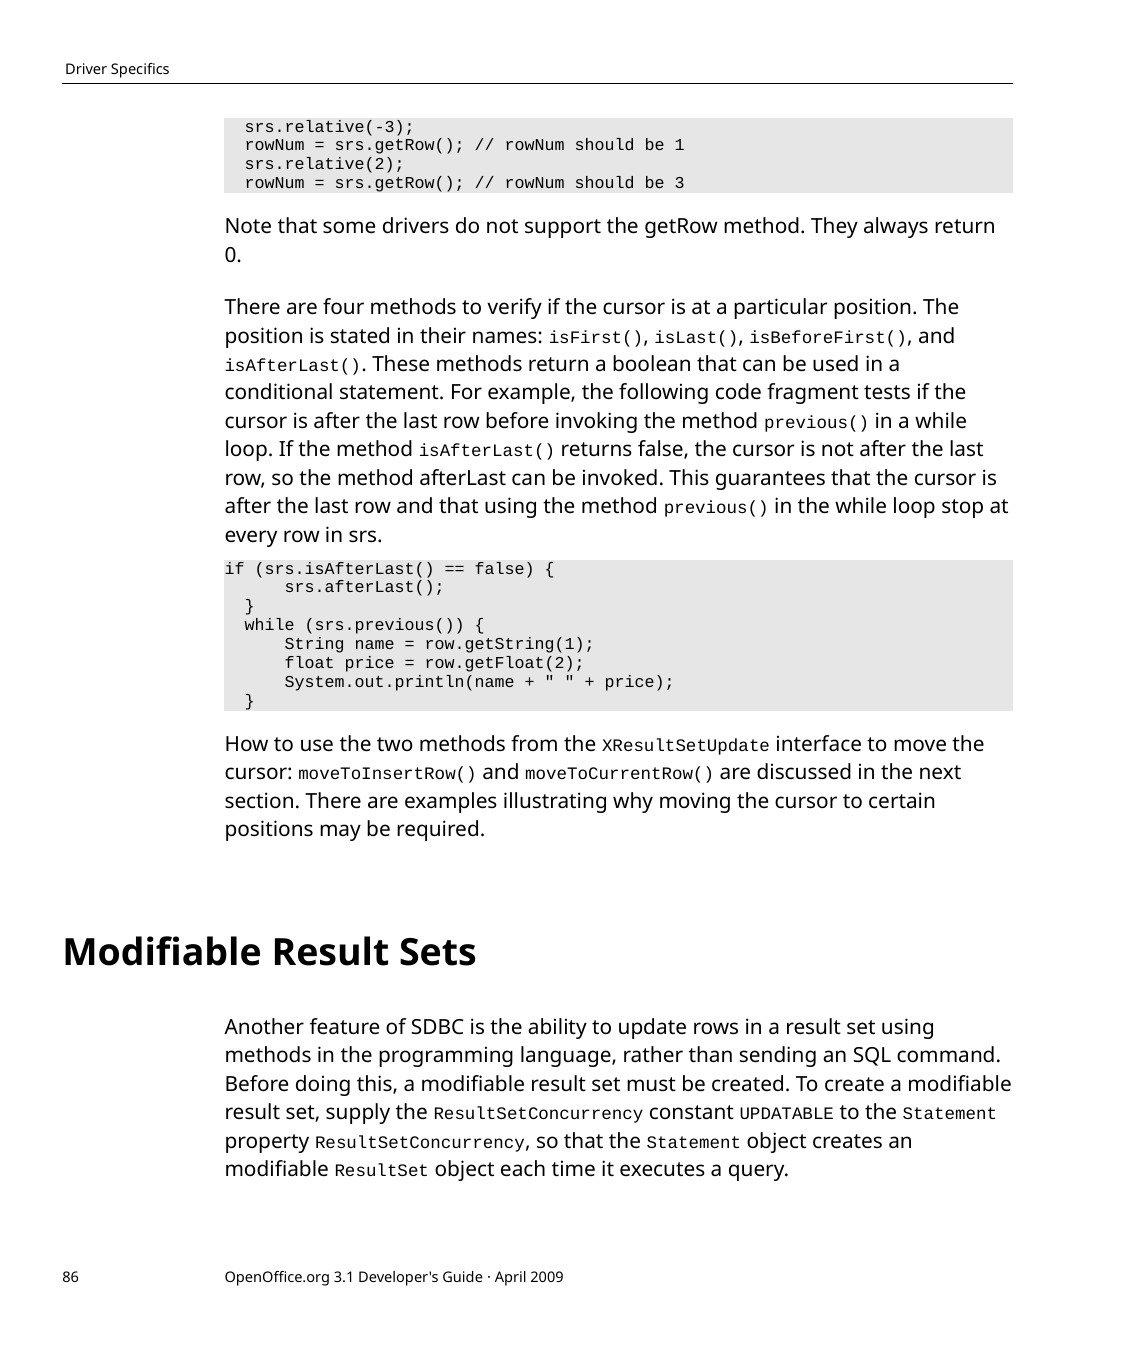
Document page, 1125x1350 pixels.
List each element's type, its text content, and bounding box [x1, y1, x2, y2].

text How to use the two methods from the XResultSetUpdate interface to move the cursor: moveToInsertRow() and moveToCurrentRow() are discussed in the next section. There are examples illustrating why moving the cursor to certain positions may be required. [224, 729, 1013, 843]
text Another feature of SDBC is the ability to update rows in a result set using methods in the programming language, rather than sending an SQL command. Before doing this, a modifiable result set must be created. To create a modifiable result set, supply the ResultSetConcurrency constant UPDATABLE to the Statement property ResultSetConcurrency, so that the Statement object creates an modifiable ResultSet object each time it executes a query. [224, 1012, 1013, 1183]
text Note that some drivers do not support the getRow method. They always return 0. [224, 211, 1013, 268]
text srs.relative(-3); rowNum = srs.getRow(); // rowNum should be 1 srs.relative(2); rowNum = srs.getRow(); // rowNum should be 3 [224, 118, 1013, 193]
text if (srs.isAfterLast() == false) { srs.afterLast(); } while (srs.previous()) { String name = row.getString(1); float price = row.getFloat(2); System.out.println(name + " " + price); } [224, 560, 1013, 711]
text There are four methods to verify if the cursor is at a particular position. The position is stated in their names: isFirst(), isLast(), isBeforeFirst(), and isAfterLast(). These methods return a boolean that can be used in a conditional statement. For example, the following code fragment tests if the cursor is after the last row before invoking the method previous() in a while loop. If the method isAfterLast() returns false, the cursor is not after the last row, so the method afterLast can be invoked. This guarantees that the cursor is after the last row and that using the method previous() in the while loop stop at every row in srs. [224, 292, 1013, 548]
subtitle Modifiable Result Sets [62, 926, 1013, 977]
